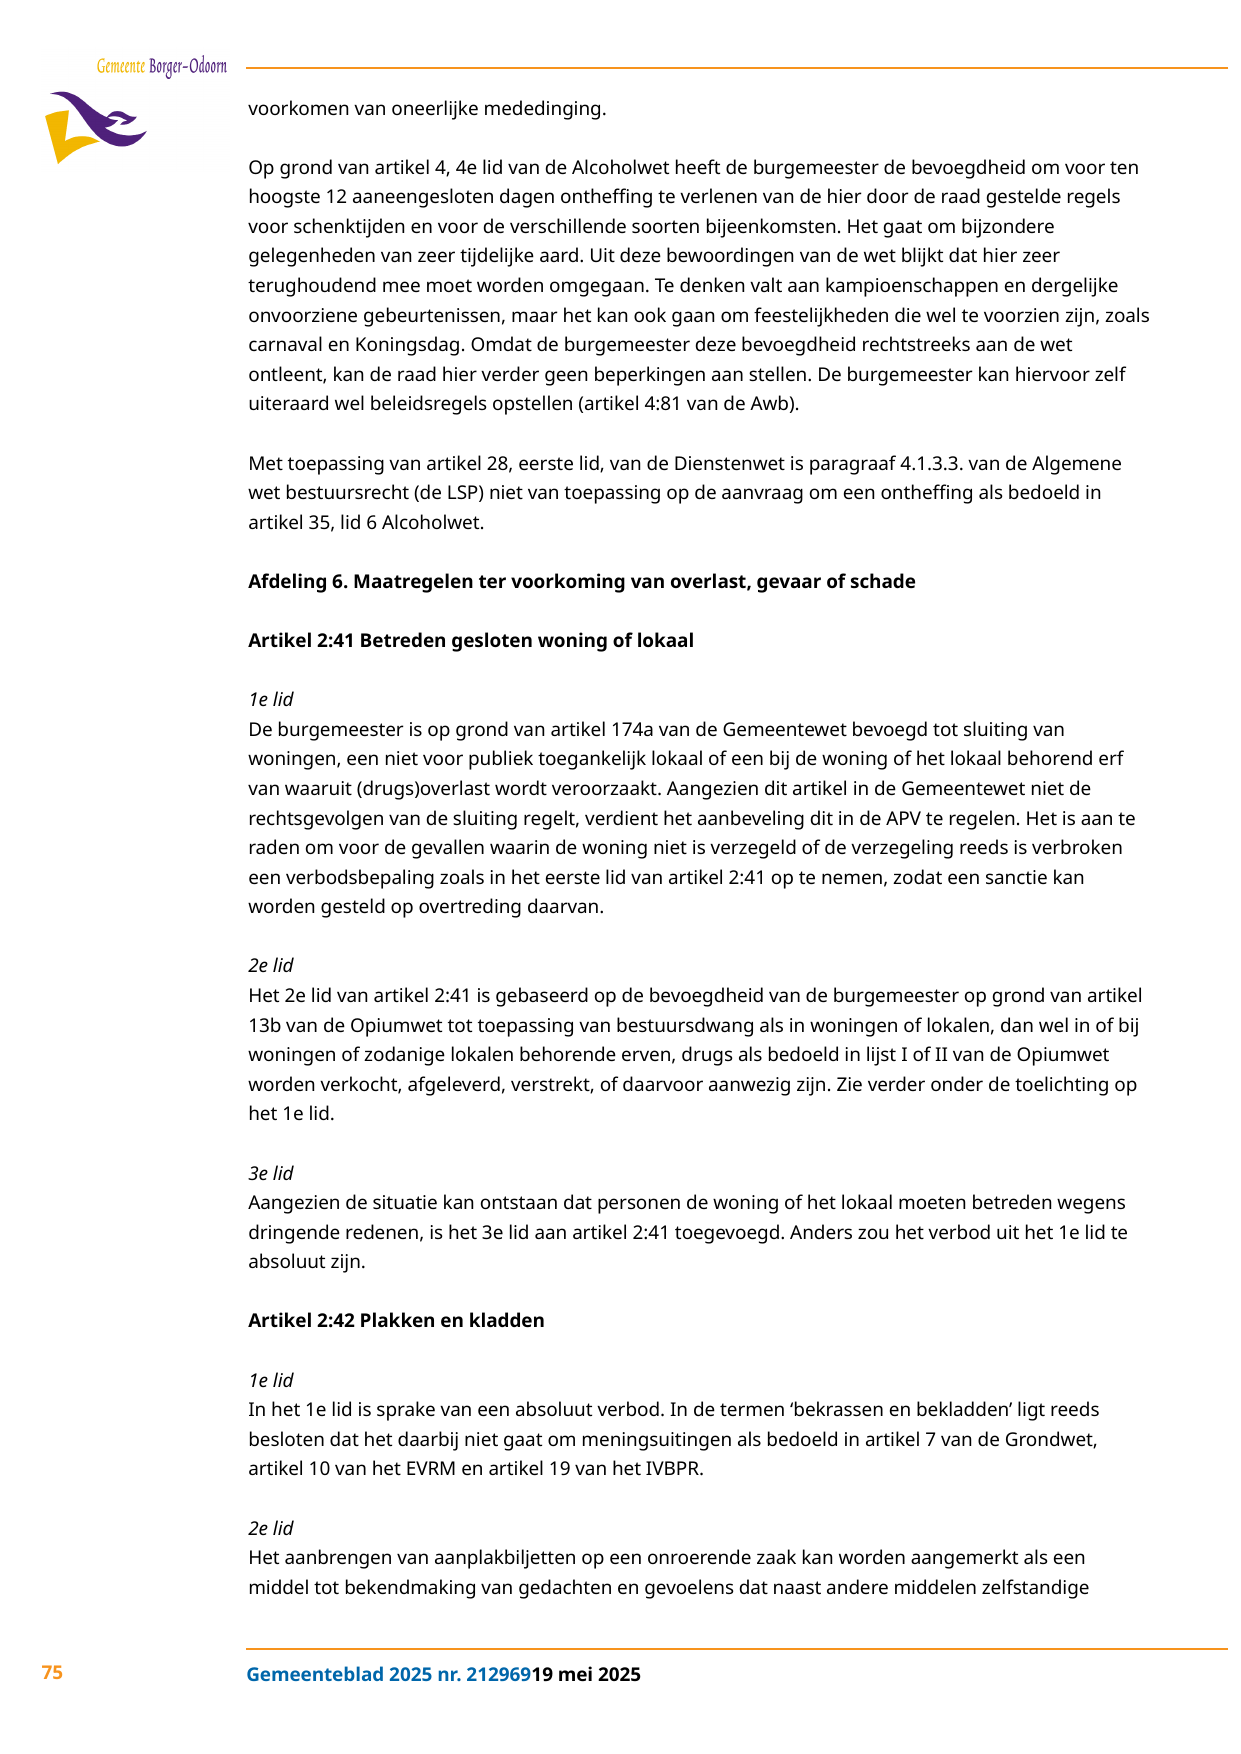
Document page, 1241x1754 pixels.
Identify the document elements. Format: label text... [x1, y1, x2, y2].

text Het aanbrengen van aanplakbiljetten op een onroerende zaak kan worden aangemerkt als een middel tot bekendmaking van gedachten en gevoelens dat naast andere middelen zelfstandige [248, 1544, 1152, 1600]
text 1e lid [248, 686, 1152, 712]
text Op grond van artikel 4, 4e lid van de Alcoholwet heeft de burgemeester de bevoegdheid om voor ten hoogste 12 aaneengesloten dagen ontheffing te verlenen van de hier door de raad gestelde regels voor schenktijden en voor de verschillende soorten bijeenkomsten. Het gaat om bijzondere gelegenheden van zeer tijdelijke aard. Uit deze bewoordingen van de wet blijkt dat hier zeer terughoudend mee moet worden omgegaan. Te denken valt aan kampioenschappen en dergelijke onvoorziene gebeurtenissen, maar het kan ook gaan om feestelijkheden die wel te voorzien zijn, zoals carnaval en Koningsdag. Omdat de burgemeester deze bevoegdheid rechtstreeks aan de wet ontleent, kan de raad hier verder geen beperkingen aan stellen. De burgemeester kan hiervoor zelf uiteraard wel beleidsregels opstellen (artikel 4:81 van de Awb). [248, 154, 1152, 416]
text In het 1e lid is sprake van een absoluut verbod. In de termen ‘bekrassen en bekladden’ ligt reeds besloten dat het daarbij niet gaat om meningsuitingen als bedoeld in artikel 7 van de Grondwet, artikel 10 van het EVRM en artikel 19 van het IVBPR. [248, 1396, 1152, 1481]
picture [41, 47, 231, 172]
text Het 2e lid van artikel 2:41 is gebaseerd op de bevoegdheid van de burgemeester op grond van artikel 13b van de Opiumwet tot toepassing van bestuursdwang als in woningen of lokalen, dan wel in of bij woningen of zodanige lokalen behorende erven, drugs als bedoeld in lijst I of II van de Opiumwet worden verkocht, afgeleverd, verstrekt, of daarvoor aanwezig zijn. Zie verder onder de toelichting op het 1e lid. [248, 982, 1152, 1126]
text 2e lid [248, 953, 1152, 978]
text 3e lid [248, 1160, 1152, 1186]
text Artikel 2:42 Plakken en kladden [248, 1308, 1152, 1333]
text De burgemeester is op grond van artikel 174a van de Gemeentewet bevoegd tot sluiting van woningen, een niet voor publiek toegankelijk lokaal of een bij de woning of het lokaal behorend erf van waaruit (drugs)overlast wordt veroorzaakt. Aangezien dit artikel in de Gemeentewet niet de rechtsgevolgen van de sluiting regelt, verdient het aanbeveling dit in de APV te regelen. Het is aan te raden om voor de gevallen waarin de woning niet is verzegeld of de verzegeling reeds is verbroken een verbodsbepaling zoals in het eerste lid van artikel 2:41 op te nemen, zodat een sanctie kan worden gesteld op overtreding daarvan. [248, 716, 1152, 919]
text Aangezien de situatie kan ontstaan dat personen de woning of het lokaal moeten betreden wegens dringende redenen, is het 3e lid aan artikel 2:41 toegevoegd. Anders zou het verbod uit het 1e lid te absoluut zijn. [248, 1189, 1152, 1274]
text Met toepassing van artikel 28, eerste lid, van de Dienstenwet is paragraaf 4.1.3.3. van de Algemene wet bestuursrecht (de LSP) niet van toepassing op de aanvraag om een ontheffing als bedoeld in artikel 35, lid 6 Alcoholwet. [248, 450, 1152, 535]
text Artikel 2:41 Betreden gesloten woning of lokaal [248, 627, 1152, 653]
text 1e lid [248, 1367, 1152, 1393]
text 2e lid [248, 1515, 1152, 1541]
text Afdeling 6. Maatregelen ter voorkoming van overlast, gevaar of schade [248, 568, 1152, 594]
text voorkomen van oneerlijke mededinging. [248, 95, 1152, 121]
